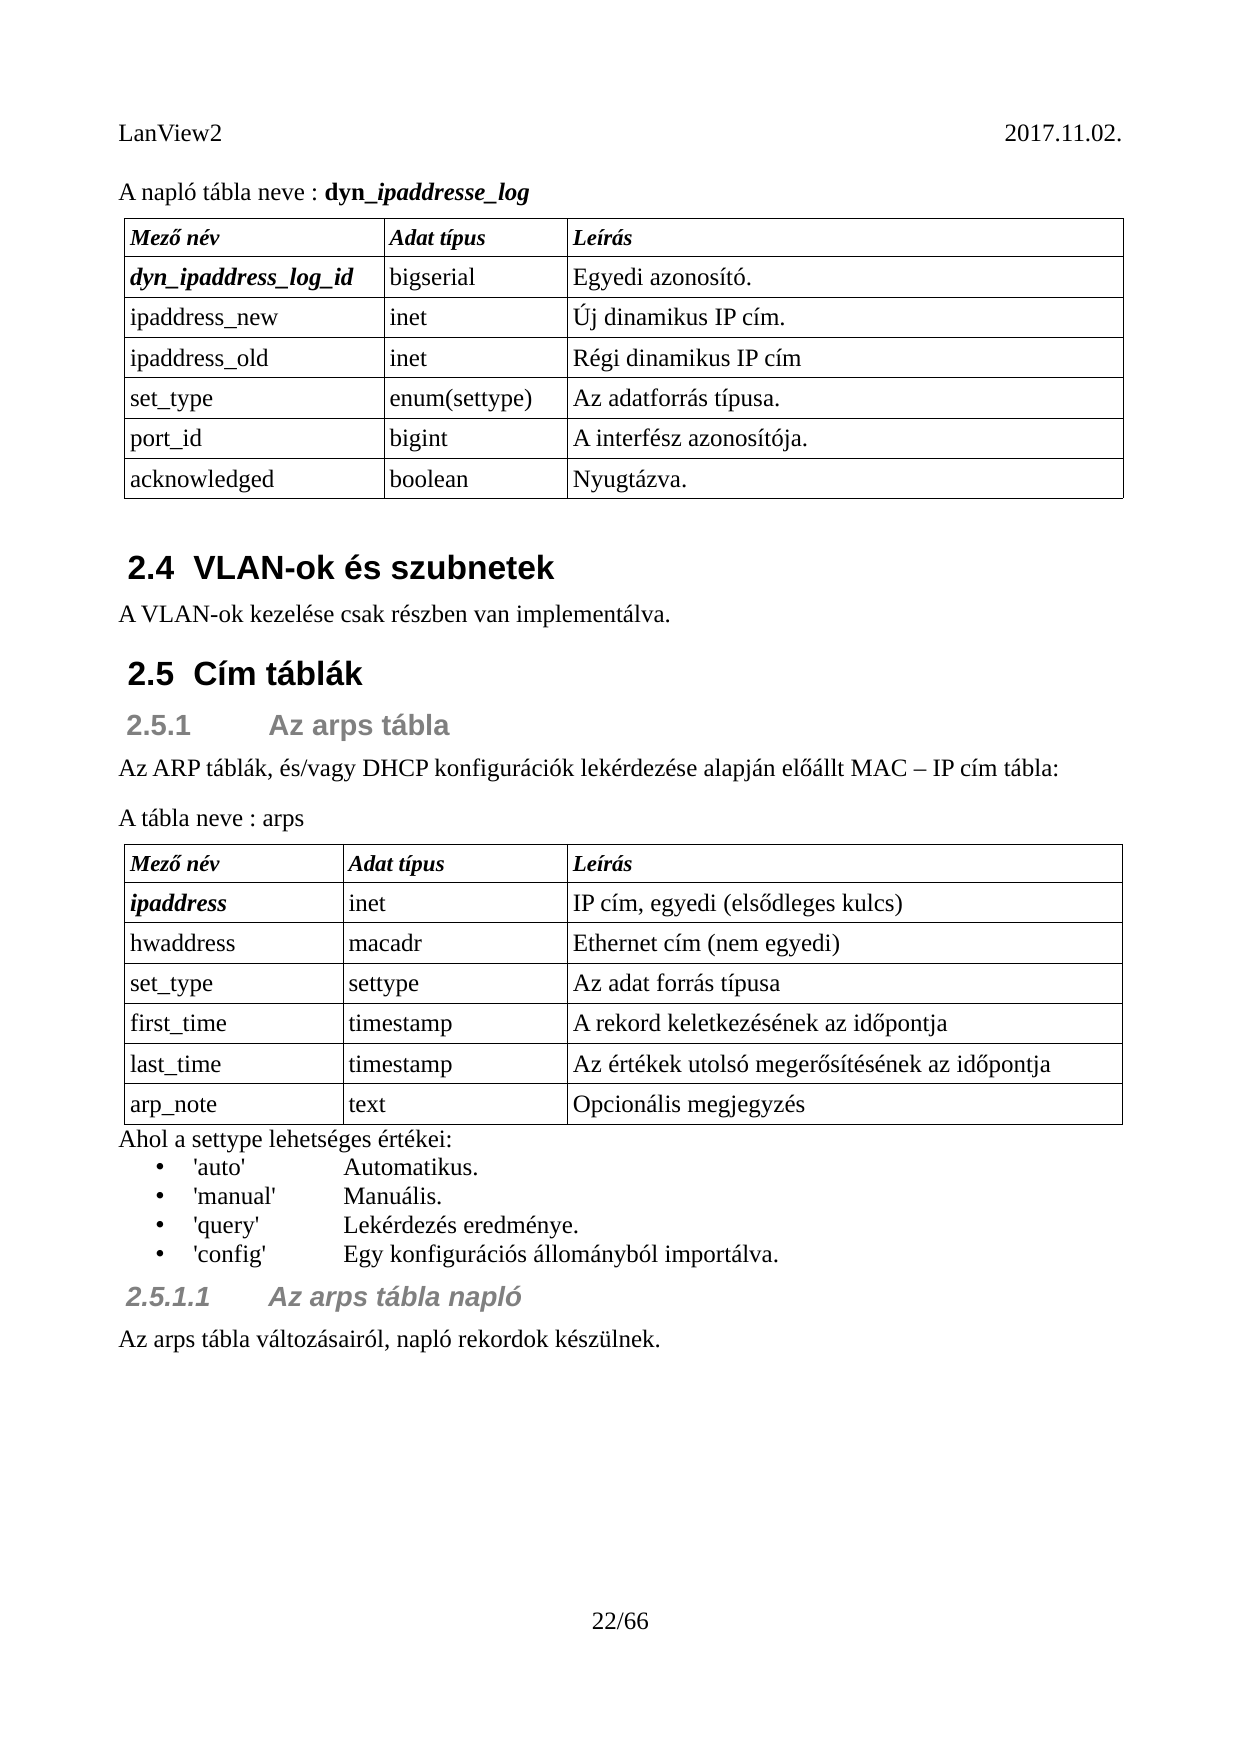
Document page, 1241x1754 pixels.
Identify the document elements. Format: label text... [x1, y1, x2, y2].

table_cell timestamp [344, 1044, 567, 1083]
table_cell bigserial [385, 257, 567, 297]
table_cell Ethernet cím (nem egyedi) [568, 923, 1122, 962]
text Ahol a settype lehetséges értékei: [118, 1124, 1122, 1152]
table_cell ipaddress_new [125, 298, 384, 337]
text A tábla neve : arps [118, 803, 1122, 831]
table_cell text [344, 1084, 567, 1124]
list 'config' Egy konfigurációs állományból importálva. [156, 1239, 1122, 1267]
table_header Leírás [568, 845, 1122, 882]
list 'manual' Manuális. [156, 1181, 1122, 1210]
subtitle Az arps tábla [118, 707, 1122, 741]
table_header Mező név [125, 219, 384, 256]
table_header Adat típus [344, 845, 567, 882]
table_cell acknowledged [125, 459, 384, 498]
table_cell hwaddress [125, 923, 343, 962]
table_cell inet [344, 883, 567, 922]
table_cell Az adat forrás típusa [568, 964, 1122, 1003]
text Az ARP táblák, és/vagy DHCP konfigurációk lekérdezése alapján előállt MAC – IP cím tábla: [118, 753, 1122, 782]
table_cell macadr [344, 923, 567, 962]
table_header Adat típus [385, 219, 567, 256]
table_cell A rekord keletkezésének az időpontja [568, 1004, 1122, 1043]
table_cell timestamp [344, 1004, 567, 1043]
table_cell ipaddress [125, 883, 343, 922]
text Az arps tábla változásairól, napló rekordok készülnek. [118, 1324, 1122, 1353]
table_cell inet [385, 298, 567, 337]
table_cell arp_note [125, 1084, 343, 1124]
list 'auto' Automatikus. [156, 1152, 1122, 1181]
subtitle Cím táblák [118, 654, 1122, 693]
table_cell Nyugtázva. [568, 459, 1123, 498]
table_cell Egyedi azonosító. [568, 257, 1123, 297]
table_cell first_time [125, 1004, 343, 1043]
table_cell last_time [125, 1044, 343, 1083]
subtitle Az arps tábla napló [118, 1280, 1122, 1312]
table_cell inet [385, 338, 567, 377]
table_cell boolean [385, 459, 567, 498]
table_cell Opcionális megjegyzés [568, 1084, 1122, 1124]
list 'query' Lekérdezés eredménye. [156, 1210, 1122, 1239]
table_cell enum(settype) [385, 378, 567, 417]
text A napló tábla neve : dyn_ipaddresse_log [118, 177, 1122, 206]
table_cell port_id [125, 419, 384, 458]
table_cell Az adatforrás típusa. [568, 378, 1123, 417]
table_cell IP cím, egyedi (elsődleges kulcs) [568, 883, 1122, 922]
table_header Mező név [125, 845, 343, 882]
table_cell Régi dinamikus IP cím [568, 338, 1123, 377]
table_cell A interfész azonosítója. [568, 419, 1123, 458]
table_cell Az értékek utolsó megerősítésének az időpontja [568, 1044, 1122, 1083]
table_header Leírás [568, 219, 1123, 256]
subtitle VLAN-ok és szubnetek [118, 548, 1122, 586]
table_cell Új dinamikus IP cím. [568, 298, 1123, 337]
table_cell set_type [125, 378, 384, 417]
table_cell bigint [385, 419, 567, 458]
table_cell dyn_ipaddress_log_id [125, 257, 384, 297]
text A VLAN-ok kezelése csak részben van implementálva. [118, 599, 1122, 628]
table_cell ipaddress_old [125, 338, 384, 377]
table_cell set_type [125, 964, 343, 1003]
table_cell settype [344, 964, 567, 1003]
